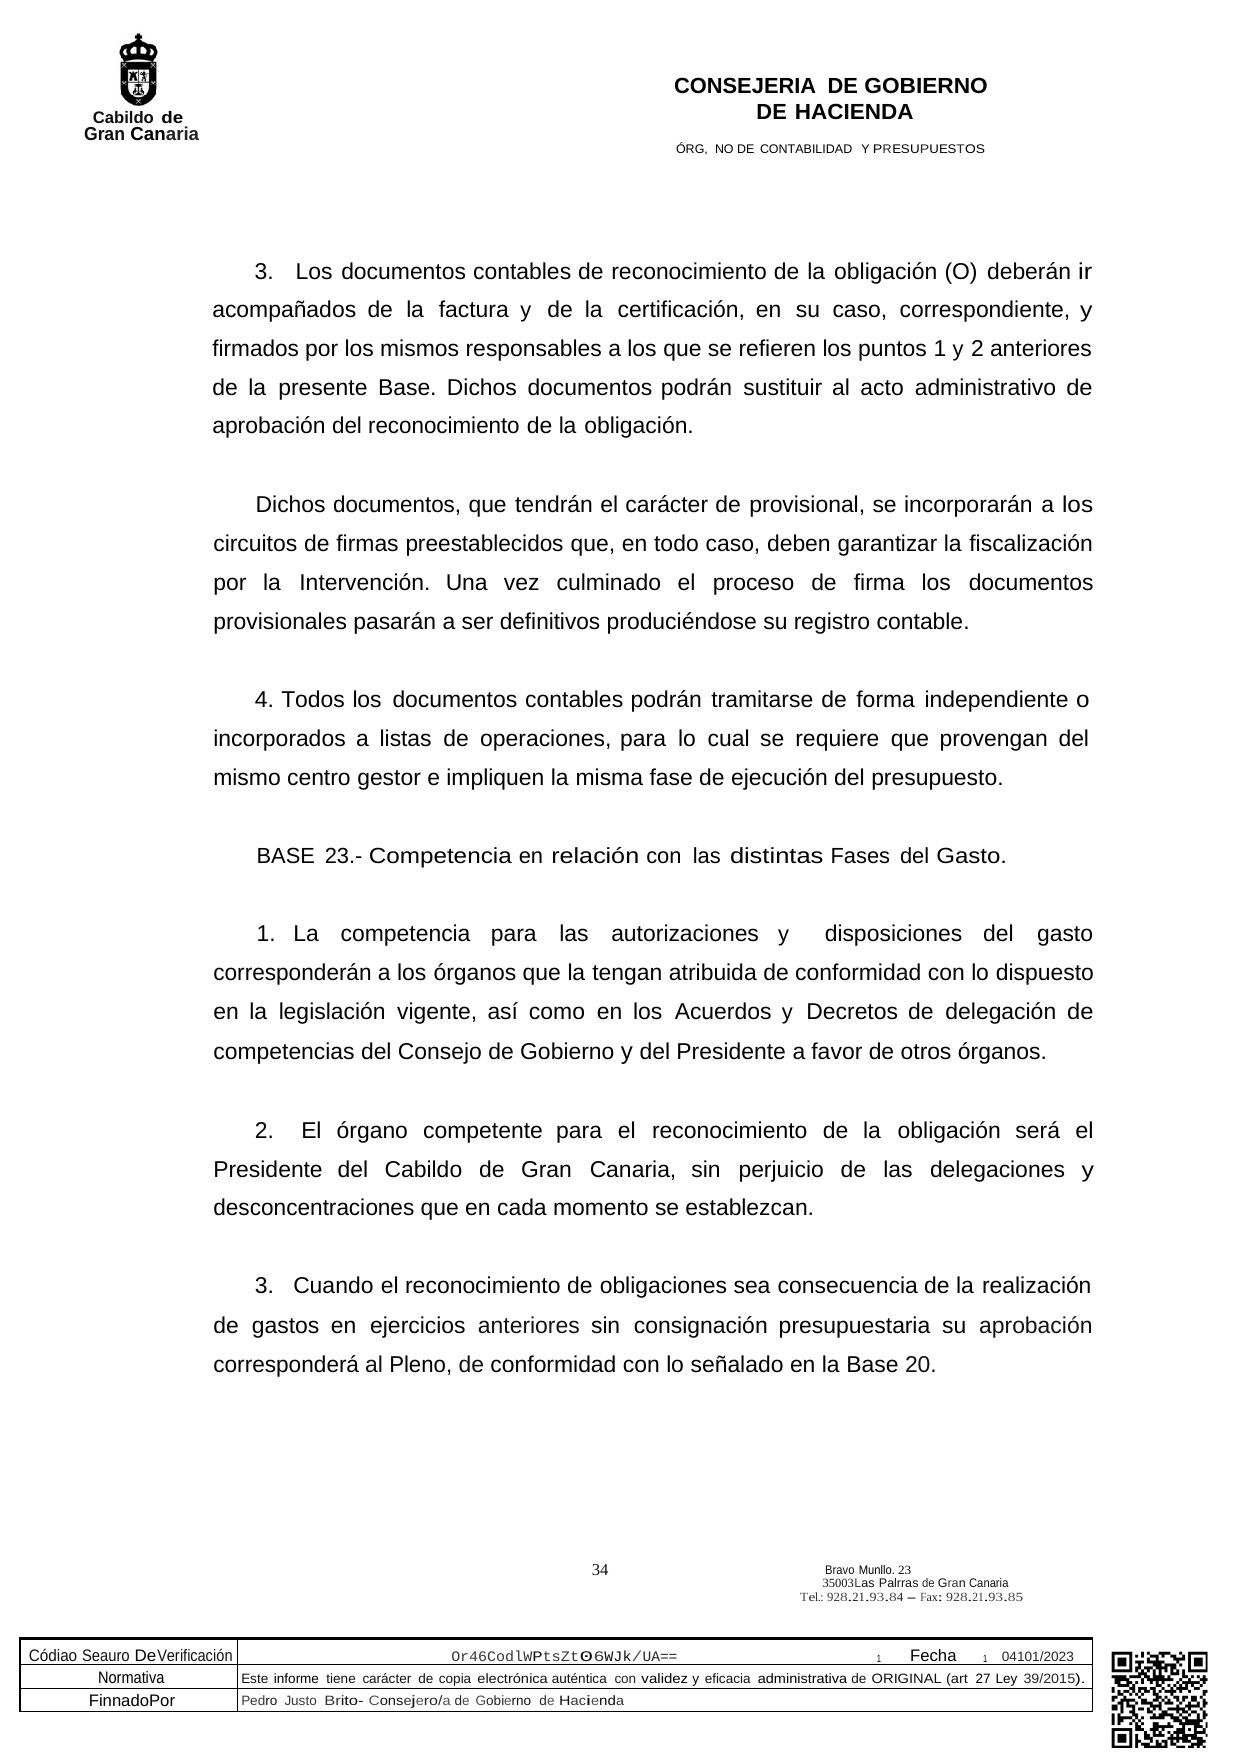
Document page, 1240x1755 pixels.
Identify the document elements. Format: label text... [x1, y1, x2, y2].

text 3. Cuando el reconocimiento de obligaciones sea consecuencia de la realización de gastos en ejercicios anteriores sin consignación presupuestaria su aprobación corresponderá al Pleno, de conformidad con lo señalado en la Base 20. [213, 1272, 1092, 1377]
table_cell FinnadoPor [21, 1689, 237, 1711]
text BASE 23.- Competencia en relación con las distintas Fases del Gasto. [8, 843, 1007, 868]
text 3. Los documentos contables de reconocimiento de la obligación (O) deberán ir acompañados de la factura y de la certificación, en su caso, correspondiente, y firmados por los mismos responsables a los que se refieren los puntos 1 y 2 anteriores de la presente Base. Dichos documentos podrán sustituir al acto administrativo de aprobación del reconocimiento de la obligación. [212, 258, 1093, 438]
table_header Códiao Seauro DeVerificación [21, 1640, 237, 1664]
text 35003Las Palrras de Gran Canaria [8, 1578, 1008, 1590]
text Tel.: 928.21.93.84 - Fax: 928.21.93.85 [8, 1590, 1023, 1604]
table_header Or46CodlWPtsZt06WJk/UA== 1 Fecha 1 04101/2023 [238, 1640, 1092, 1664]
text Dichos documentos, que tendrán el carácter de provisional, se incorporarán a los circuitos de firmas preestablecidos que, en todo caso, deben garantizar la fiscalización por la Intervención. Una vez culminado el proceso de firma los documentos provisionales pasarán a ser definitivos produciéndose su registro contable. [213, 491, 1093, 634]
table_cell Pedro Justo Brito- Consejero/a de Gobierno de Hacienda [238, 1689, 1092, 1711]
table_cell Normativa [21, 1665, 237, 1688]
text 34 Bravo Munllo. 23 [592, 1560, 1221, 1578]
table_cell Este informe tiene carácter de copia electrónica auténtica con validez y eficacia administrativa de ORIGINAL (art 27 Ley 39/2015). [238, 1665, 1092, 1688]
text 2. El órgano competente para el reconocimiento de la obligación será el Presidente del Cabildo de Gran Canaria, sin perjuicio de las delegaciones y desconcentraciones que en cada momento se establezcan. [213, 1117, 1094, 1221]
text 1. La competencia para las autorizaciones y disposiciones del gasto corresponderán a los órganos que la tengan atribuida de conformidad con lo dispuesto en la legislación vigente, así como en los Acuerdos y Decretos de delegación de competencias del Consejo de Gobierno y del Presidente a favor de otros órganos. [213, 920, 1094, 1064]
text 4. Todos los documentos contables podrán tramitarse de forma independiente o incorporados a listas de operaciones, para lo cual se requiere que provengan del mismo centro gestor e impliquen la misma fase de ejecución del presupuesto. [213, 686, 1090, 790]
